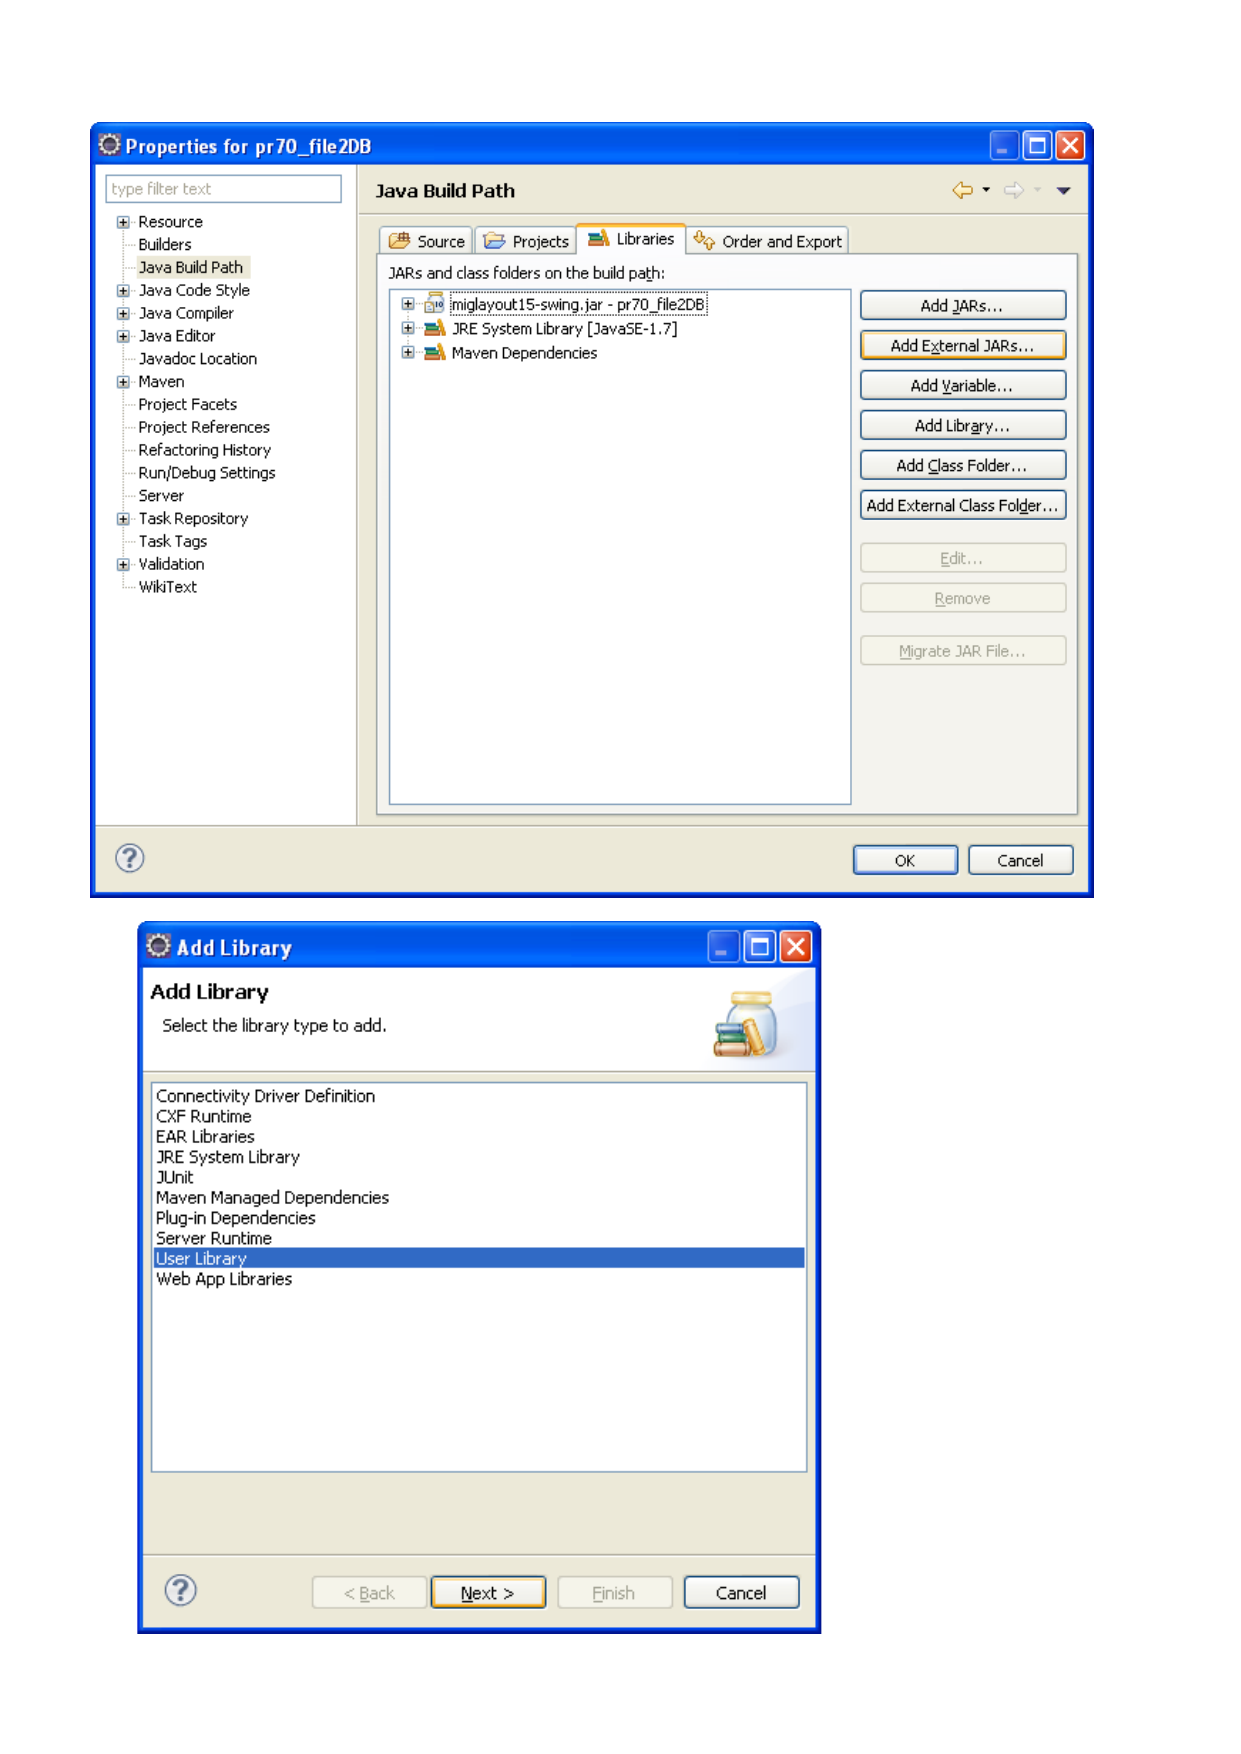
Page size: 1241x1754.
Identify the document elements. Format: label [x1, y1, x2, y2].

picture [137, 921, 822, 1634]
picture [90, 122, 1094, 898]
